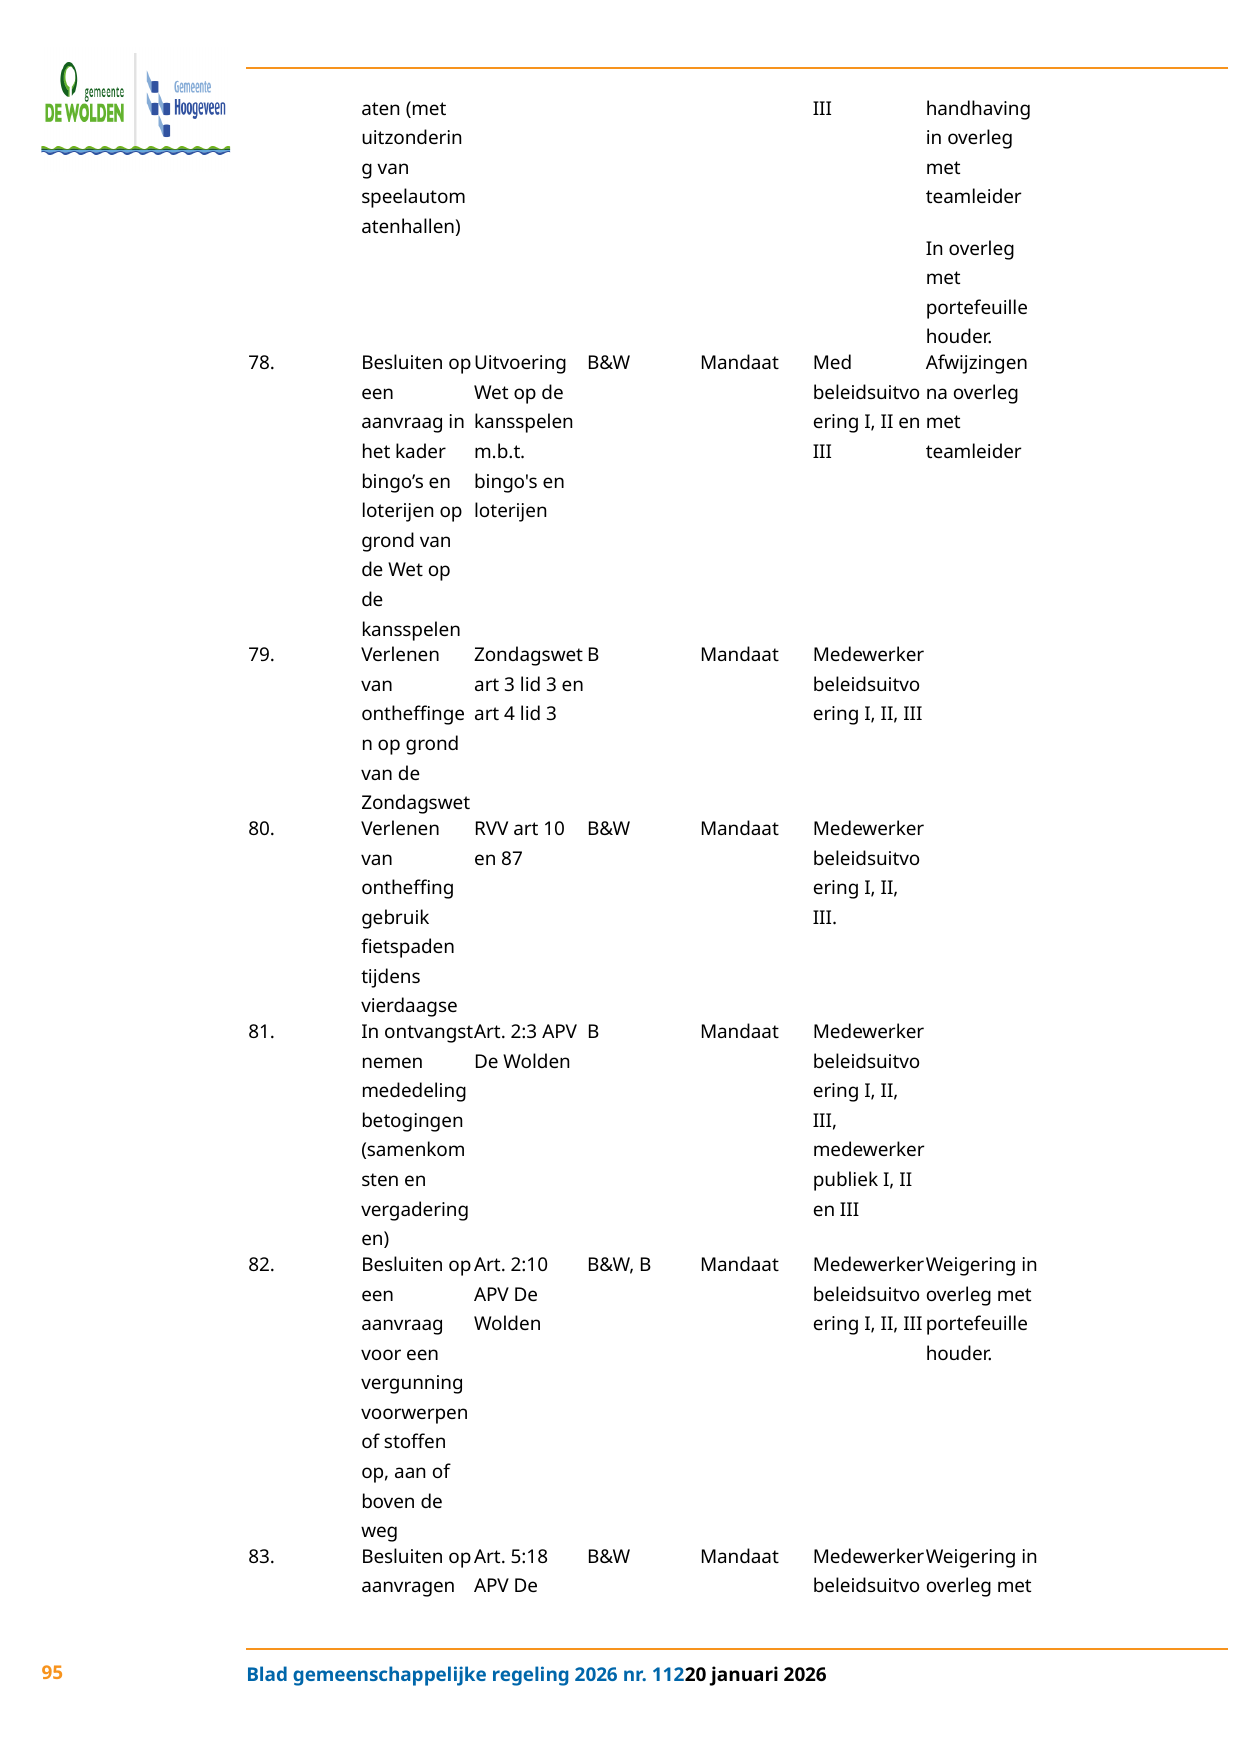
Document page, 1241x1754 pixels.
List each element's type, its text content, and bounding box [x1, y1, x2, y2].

table_cell B [587, 641, 700, 815]
table_cell B [587, 1018, 700, 1251]
table_cell Besluiten op aanvragen [361, 1543, 474, 1598]
table_cell 82. [248, 1251, 361, 1543]
table_cell 79. [248, 641, 361, 815]
table_cell Art. 5:18 APV De [474, 1543, 587, 1598]
table_cell Mandaat [700, 1018, 813, 1251]
table_cell In overleg met portefeuillehouder. [926, 235, 1038, 349]
table_cell Verlenen van ontheffingen op grond van de Zondagswet [361, 641, 474, 815]
table_cell [926, 209, 1038, 235]
table_cell B&W [587, 350, 700, 641]
table_cell Art. 2:3 APV De Wolden [474, 1018, 587, 1251]
table_cell Uitvoering Wet op de kansspelen m.b.t. bingo's en loterijen [474, 350, 587, 641]
table_cell Art. 2:10 APV De Wolden [474, 1251, 587, 1543]
table_cell [587, 95, 700, 349]
picture [41, 47, 231, 172]
table_cell aten (met uitzondering van speelautomatenhallen) [361, 95, 474, 349]
table_cell handhaving in overleg met teamleider [926, 95, 1038, 209]
table_cell Besluiten op een aanvraag in het kader bingo’s en loterijen op grond van de Wet op de kansspelen [361, 350, 474, 641]
table_cell Weigering in overleg met portefeuillehouder. [926, 1251, 1038, 1543]
table_cell In ontvangst nemen mededeling betogingen (samenkomsten en vergaderingen) [361, 1018, 474, 1251]
table_cell Zondagswet art 3 lid 3 en art 4 lid 3 [474, 641, 587, 815]
table_cell III [813, 95, 926, 349]
table_cell B&W [587, 815, 700, 1018]
table_cell [700, 95, 813, 349]
table_cell RVV art 10 en 87 [474, 815, 587, 1018]
table_cell Mandaat [700, 641, 813, 815]
table_cell [1039, 375, 1152, 641]
table_cell Verlenen van ontheffing gebruik fietspaden tijdens vierdaagse [361, 815, 474, 1018]
table_cell Mandaat [700, 1543, 813, 1598]
table_cell [926, 641, 1038, 815]
table_cell [926, 815, 1038, 1018]
table_cell 81. [248, 1018, 361, 1251]
table_cell Afwijzingen na overleg met teamleider [926, 350, 1038, 641]
table_cell 78. [248, 350, 361, 641]
table_cell [474, 95, 587, 349]
table_cell Medewerker beleidsuitvoering I, II, III, medewerker publiek I, II en III [813, 1018, 926, 1251]
table_cell Medewerker beleidsuitvo [813, 1543, 926, 1598]
table_cell Medewerker beleidsuitvoering I, II, III [813, 1251, 926, 1543]
table_cell B&W [587, 1543, 700, 1598]
table_cell [248, 95, 361, 349]
table_cell Med beleidsuitvoering I, II en III [813, 350, 926, 641]
table_cell Medewerker beleidsuitvoering I, II, III [813, 641, 926, 815]
table_cell Mandaat [700, 1251, 813, 1543]
table_cell Besluiten op een aanvraag voor een vergunning voorwerpen of stoffen op, aan of boven de weg [361, 1251, 474, 1543]
table_cell Mandaat [700, 350, 813, 641]
table_cell B&W, B [587, 1251, 700, 1543]
table_cell Weigering in overleg met [926, 1543, 1038, 1598]
table_cell [926, 1018, 1038, 1251]
table_cell 83. [248, 1543, 361, 1598]
table_cell Mandaat [700, 815, 813, 1018]
table_cell 80. [248, 815, 361, 1018]
table_cell Medewerker beleidsuitvoering I, II, III. [813, 815, 926, 1018]
